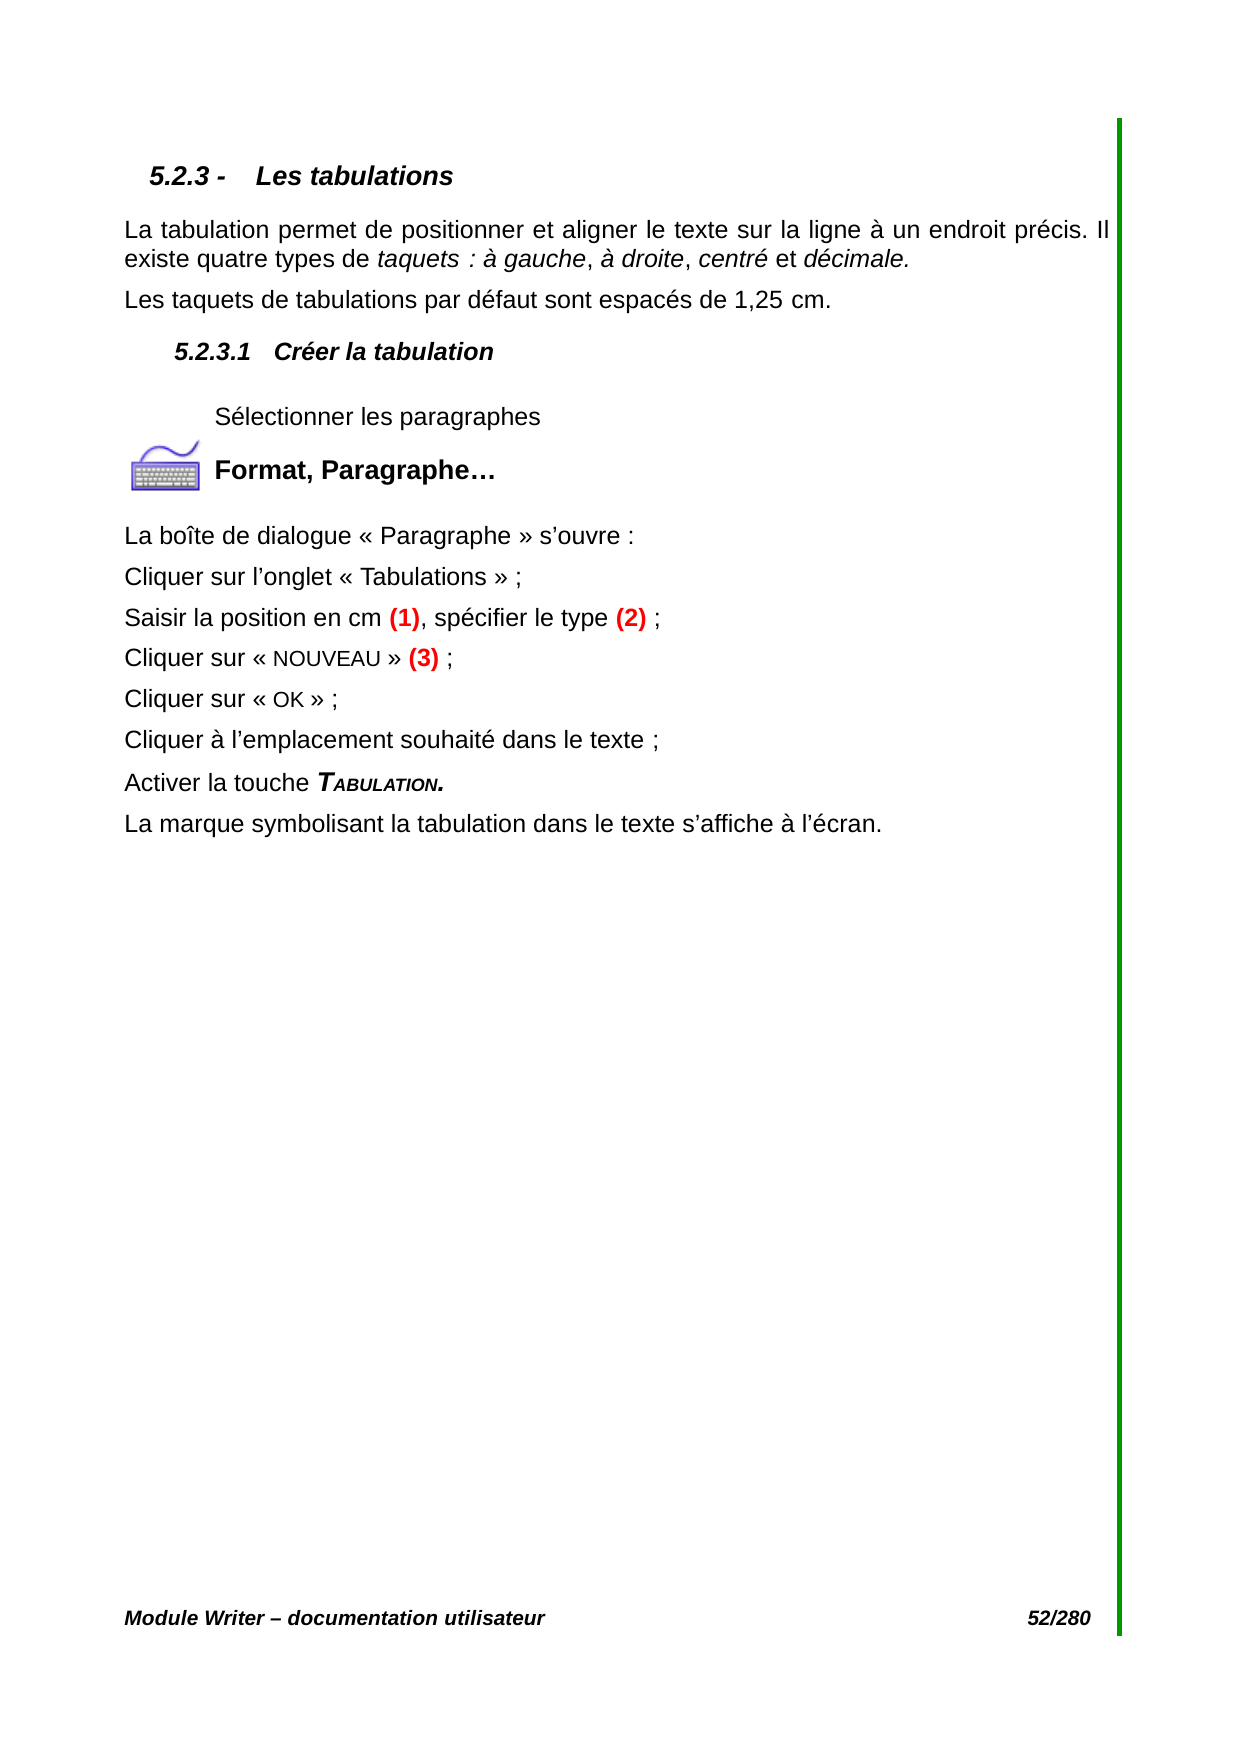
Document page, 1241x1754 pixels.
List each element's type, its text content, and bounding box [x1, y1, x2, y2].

text Format, Paragraphe… [203, 454, 1111, 485]
text La tabulation permet de positionner et aligner le texte sur la ligne à un endroit précis. Il existe quatre types de taquets : à gauche, à droite, centré et décimale. [124, 215, 1111, 273]
text Les taquets de tabulations par défaut sont espacés de 1,25 cm. [124, 284, 1111, 314]
text Cliquer sur « NOUVEAU » (3) ; [124, 643, 1111, 672]
text Sélectionner les paragraphes [124, 402, 1111, 431]
picture [127, 429, 203, 505]
text Cliquer sur l’onglet « Tabulations » ; [124, 562, 1111, 591]
text Cliquer à l’emplacement souhaité dans le texte ; [124, 725, 1111, 754]
subtitle Créer la tabulation [174, 337, 1111, 366]
text Cliquer sur « OK » ; [124, 684, 1111, 713]
text Activer la touche Tabulation. [124, 766, 1111, 797]
text La marque symbolisant la tabulation dans le texte s’affiche à l’écran. [124, 808, 1111, 838]
text La boîte de dialogue « Paragraphe » s’ouvre : [124, 521, 1111, 550]
text Saisir la position en cm (1), spécifier le type (2) ; [124, 602, 1111, 631]
subtitle Les tabulations [149, 159, 1111, 191]
